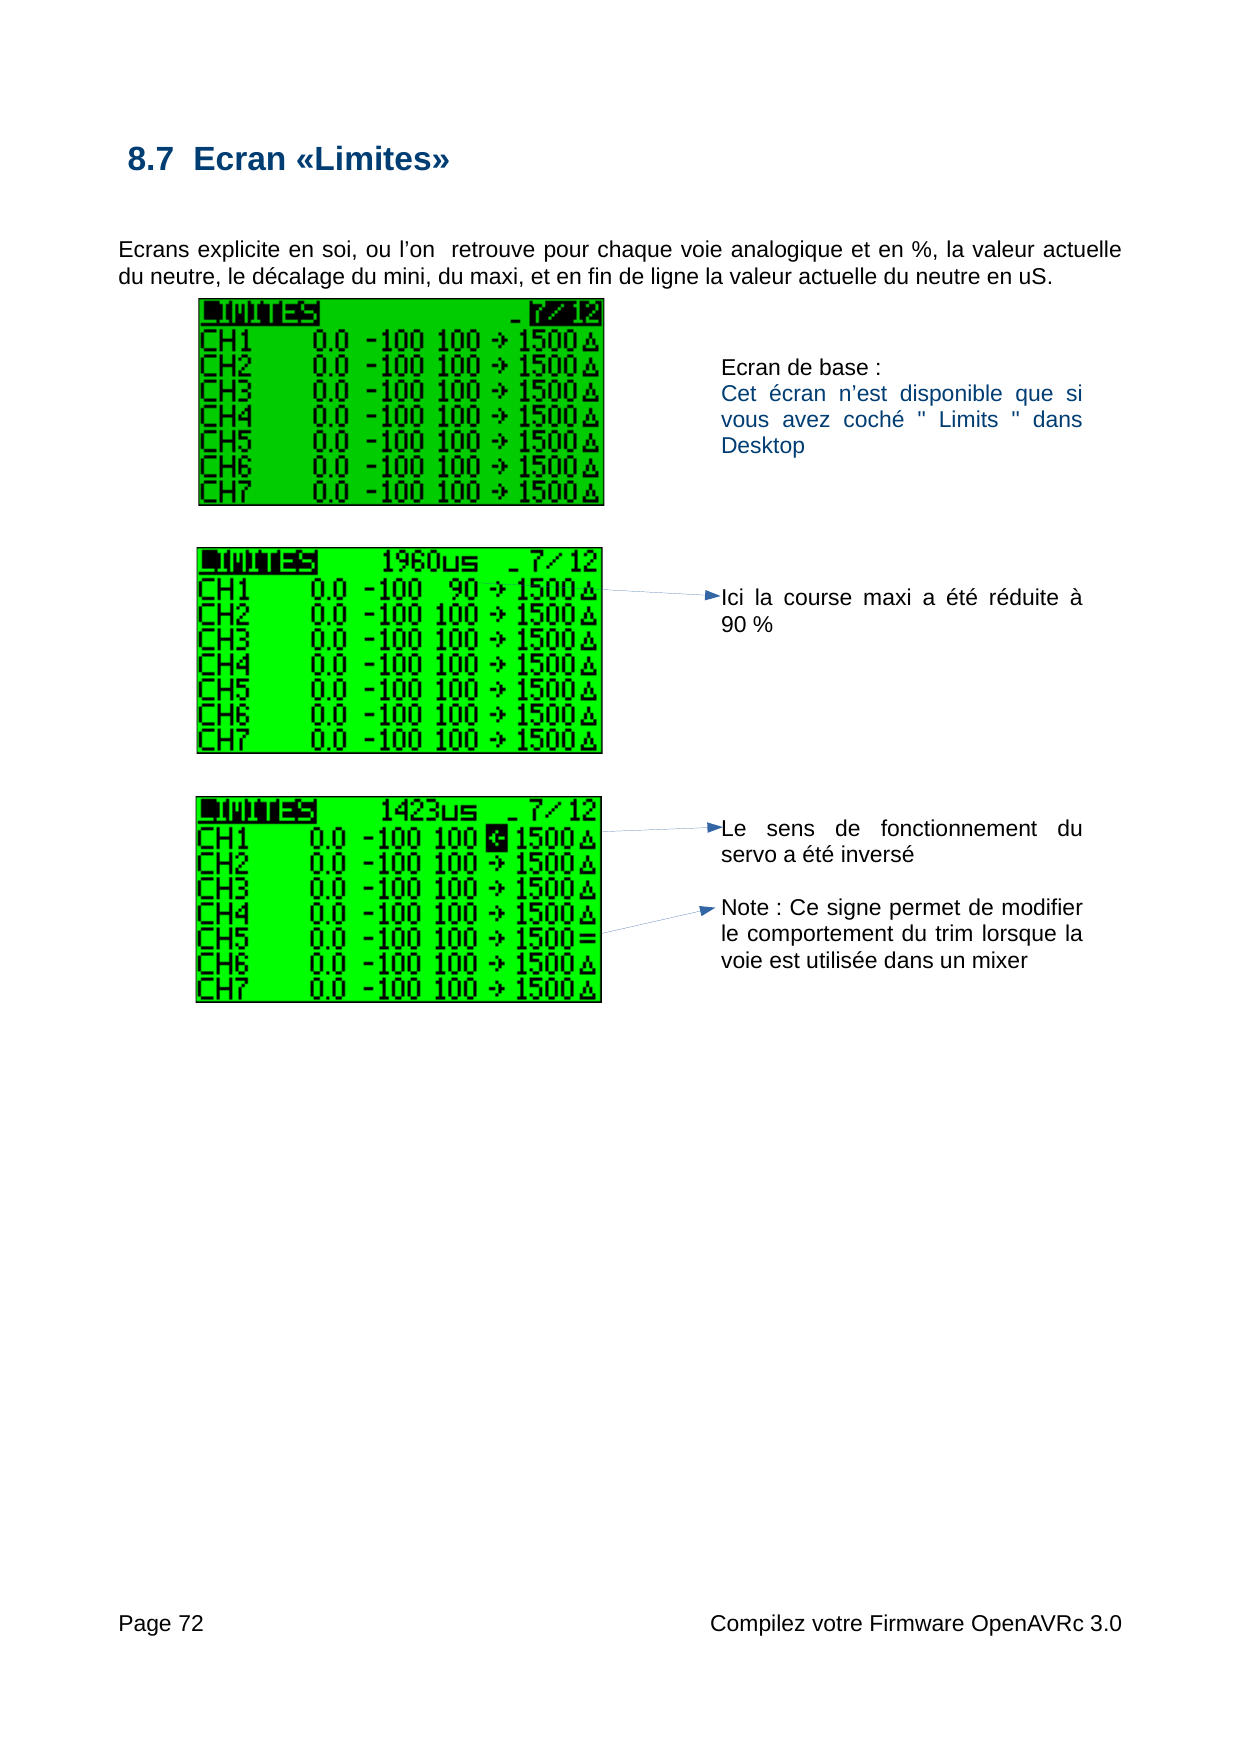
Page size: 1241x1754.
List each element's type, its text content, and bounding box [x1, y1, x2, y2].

text Ecrans explicite en soi, ou l’on retrouve pour chaque voie analogique et en %, la valeur actuelle du neutre, le décalage du mini, du maxi, et en fin de ligne la valeur actuelle du neutre en uS. [118, 236, 1122, 289]
text Le sens de fonctionnement du servo a été inversé [721, 815, 1083, 868]
text Ecran de base : [721, 353, 1083, 380]
picture [195, 796, 602, 1003]
subtitle Ecran «Limites» [118, 139, 1122, 178]
picture [196, 547, 603, 754]
picture [198, 298, 605, 506]
text Cet écran n’est disponible que si vous avez coché '' Limits '' dans Desktop [721, 380, 1083, 459]
text Note : Ce signe permet de modifier le comportement du trim lorsque la voie est utilisée dans un mixer [721, 894, 1083, 973]
text Ici la course maxi a été réduite à 90 % [721, 584, 1083, 637]
